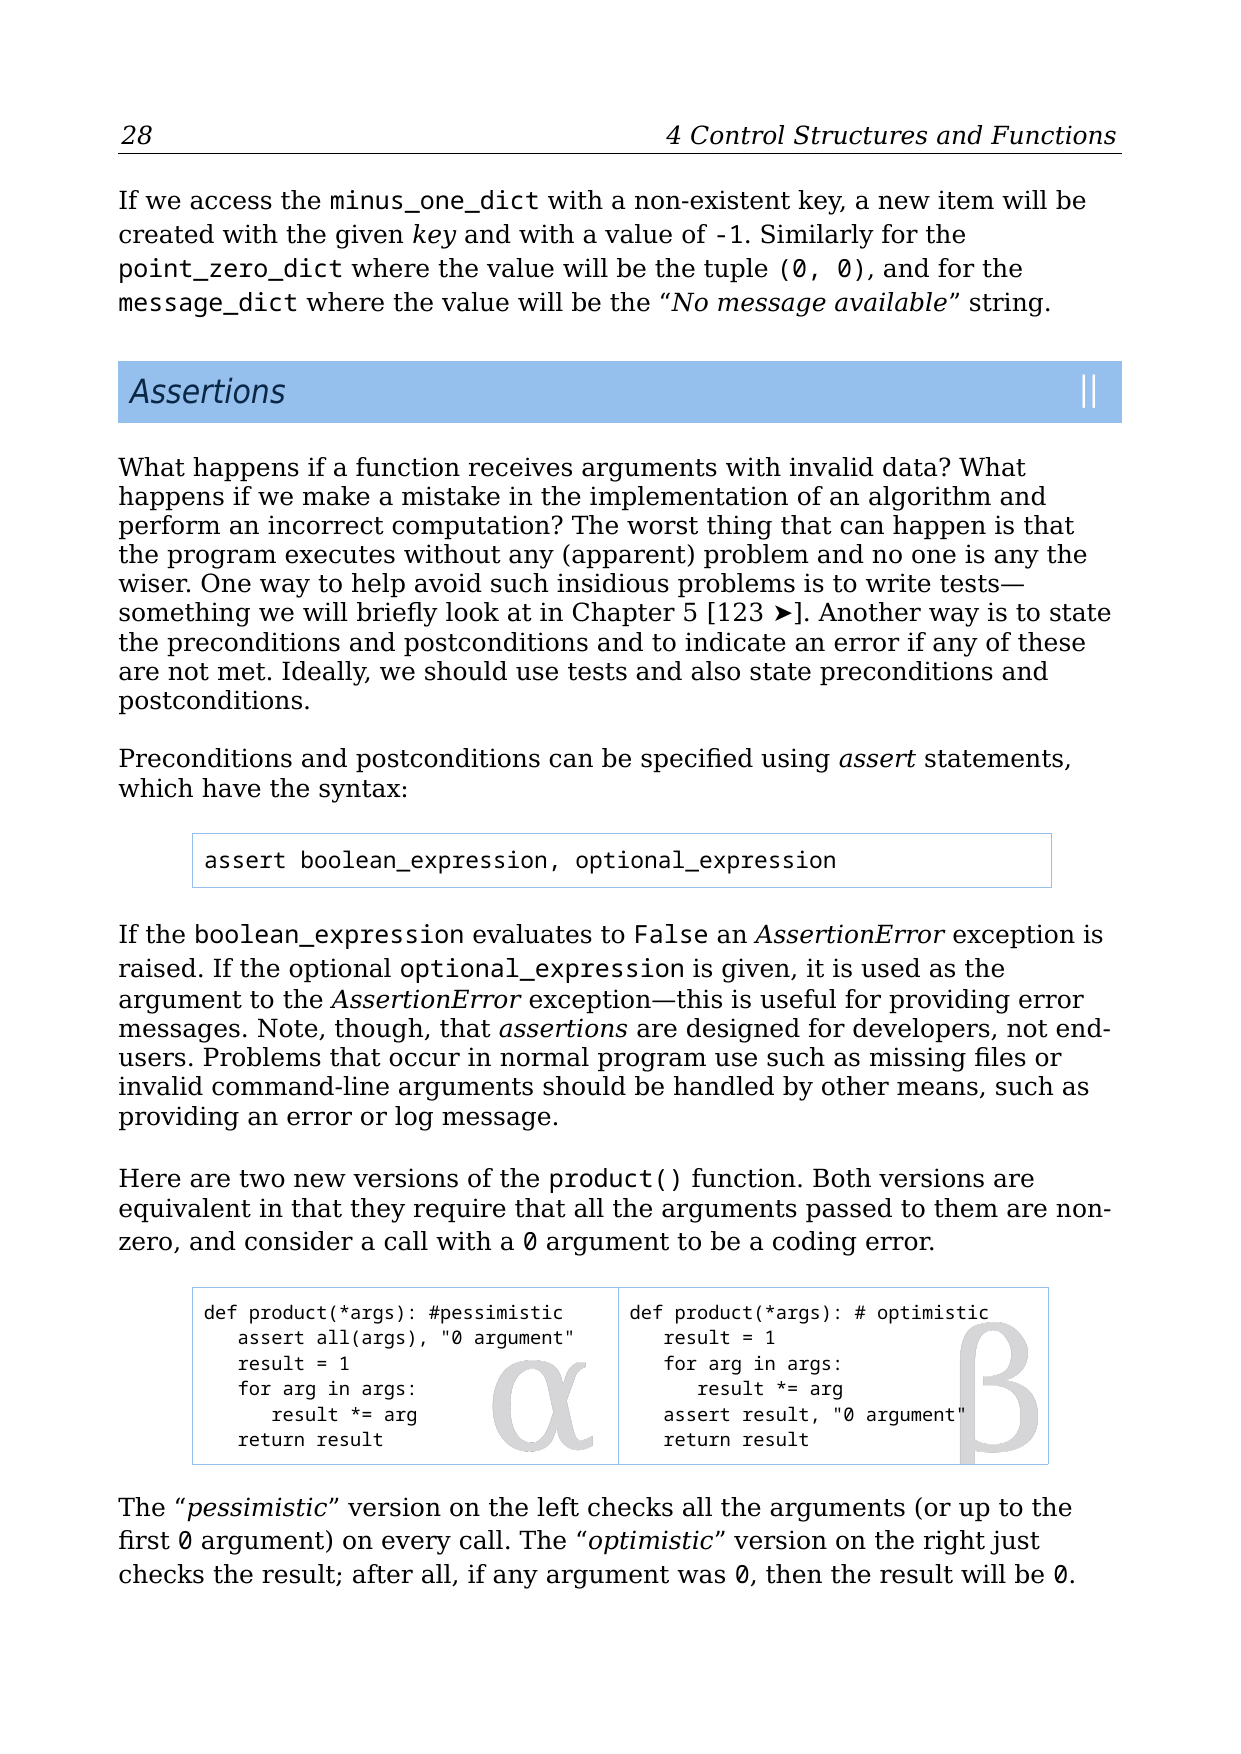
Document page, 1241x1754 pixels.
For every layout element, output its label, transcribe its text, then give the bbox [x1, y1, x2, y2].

table_header def product(*args): # optimistic result = 1 for arg in args: result *= arg assert result, "0 argument" return result [619, 1288, 1048, 1464]
text Here are two new versions of the product() function. Both versions are equivalent in that they require that all the arguments passed to them are non-zero, and consider a call with a 0 argument to be a coding error. [118, 1160, 1122, 1258]
table_header def product(*args): #pessimistic assert all(args), "0 argument" result = 1 for arg in args: result *= arg return result [193, 1288, 618, 1464]
text The “pessimistic” version on the left checks all the arguments (or up to the first 0 argument) on every call. The “optimistic” version on the right just checks the result; after all, if any argument was 0, then the result will be 0. [118, 1493, 1122, 1591]
text Preconditions and postconditions can be specified using assert statements, which have the syntax: [118, 745, 1122, 803]
text assert boolean_expression, optional_expression [193, 834, 1051, 887]
text || [1063, 369, 1098, 408]
text If the boolean_expression evaluates to False an AssertionError exception is raised. If the optional optional_expression is given, it is used as the argument to the AssertionError exception—this is useful for providing error messages. Note, though, that assertions are designed for developers, not end-users. Problems that occur in normal program use such as missing files or invalid command-line arguments should be handled by other means, such as providing an error or log message. [118, 917, 1122, 1131]
text If we access the minus_one_dict with a non-existent key, a new item will be created with the given key and with a value of -1. Similarly for the point_zero_dict where the value will be the tuple (0, 0), and for the message_dict where the value will be the “No message available” string. [118, 183, 1122, 319]
subtitle Assertions [118, 361, 1122, 423]
text What happens if a function receives arguments with invalid data? What happens if we make a mistake in the implementation of an algorithm and perform an incorrect computation? The worst thing that can happen is that the program executes without any (apparent) problem and no one is any the wiser. One way to help avoid such insidious problems is to write tests—something we will briefly look at in Chapter 5 [123 ➤]. Another way is to state the preconditions and postconditions and to indicate an error if any of these are not met. Ideally, we should use tests and also state preconditions and postconditions. [118, 453, 1122, 715]
